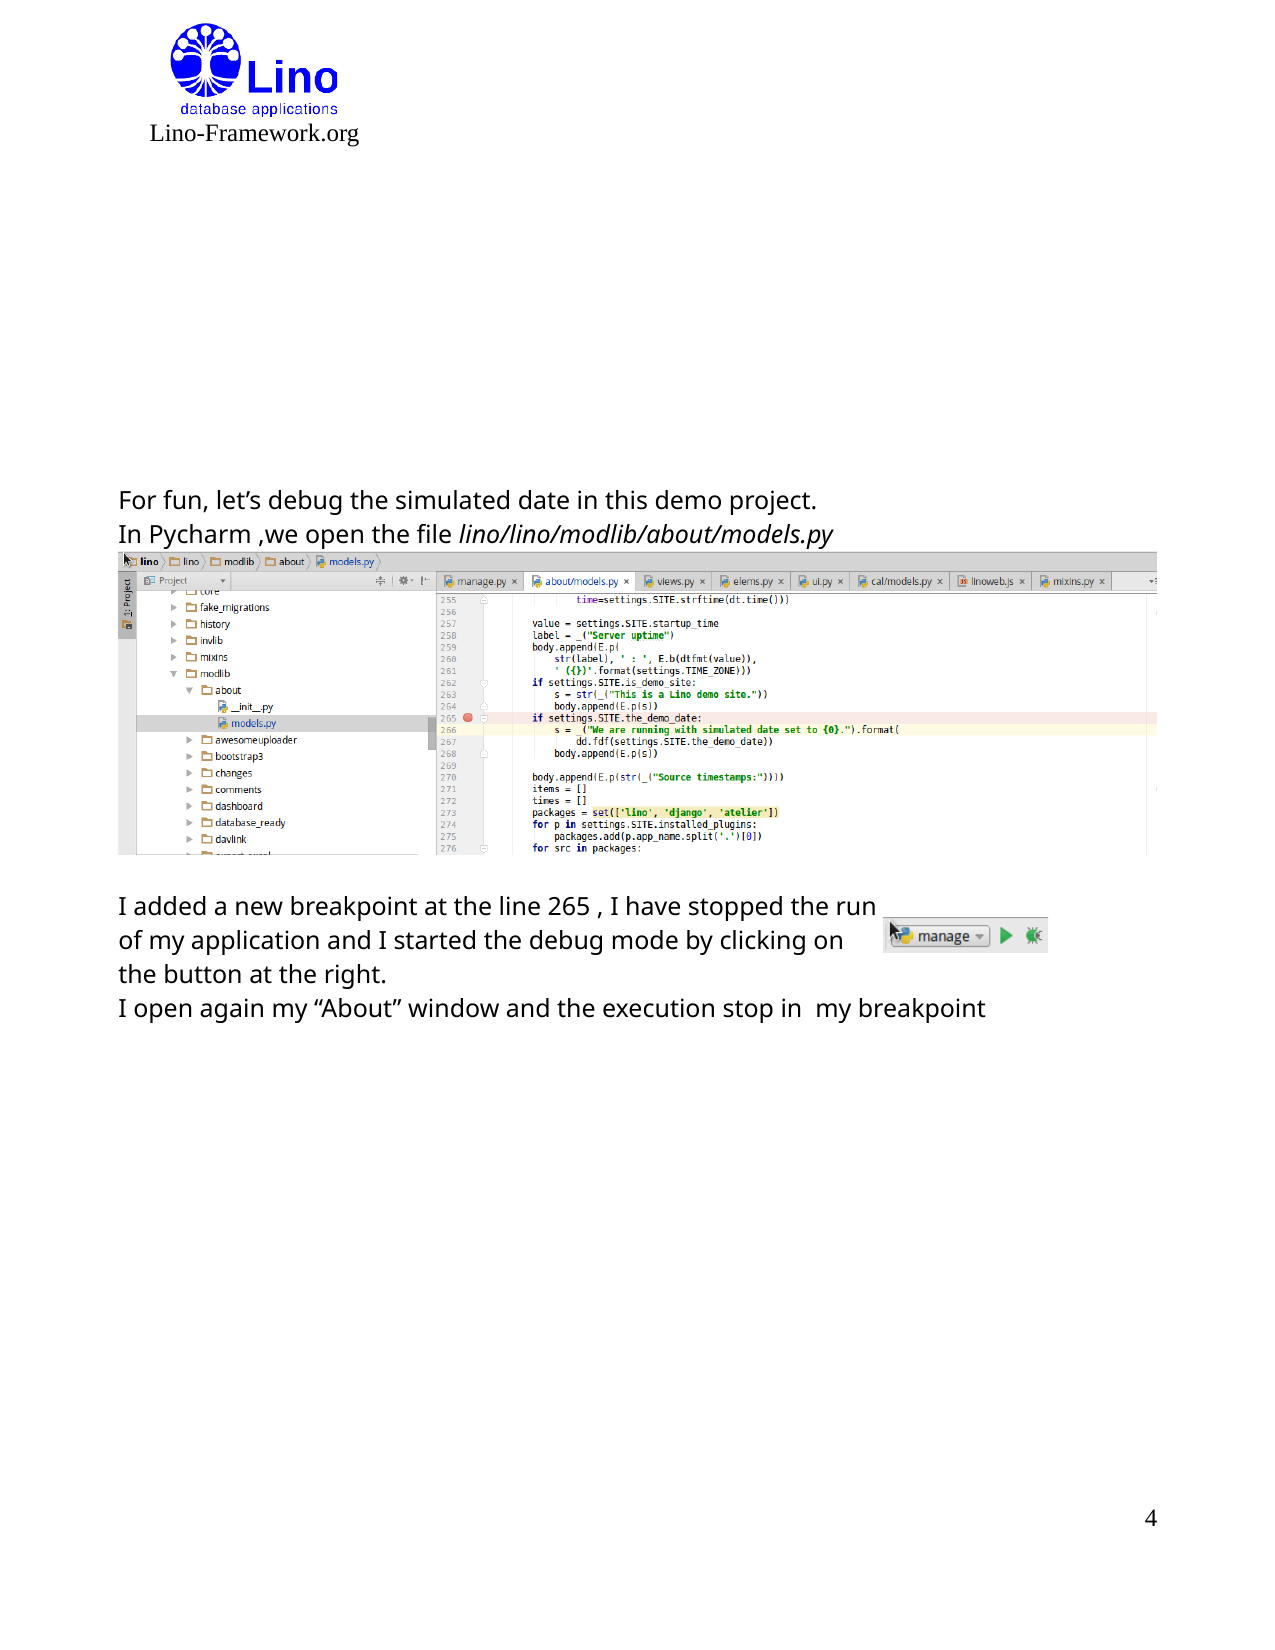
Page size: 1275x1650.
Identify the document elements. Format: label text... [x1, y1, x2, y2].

text I added a new breakpoint at the line 265 , I have stopped the run of my application and I started the debug mode by clicking on the button at the right. [118, 888, 1157, 990]
text For fun, let’s debug the simulated date in this demo project. [118, 483, 1157, 517]
picture [882, 917, 1049, 953]
text I open again my “About” window and the execution stop in my breakpoint [118, 990, 1157, 1024]
text In Pycharm ,we open the file lino/lino/modlib/about/models.py [118, 517, 1157, 551]
picture [170, 23, 338, 120]
picture [118, 551, 1157, 855]
